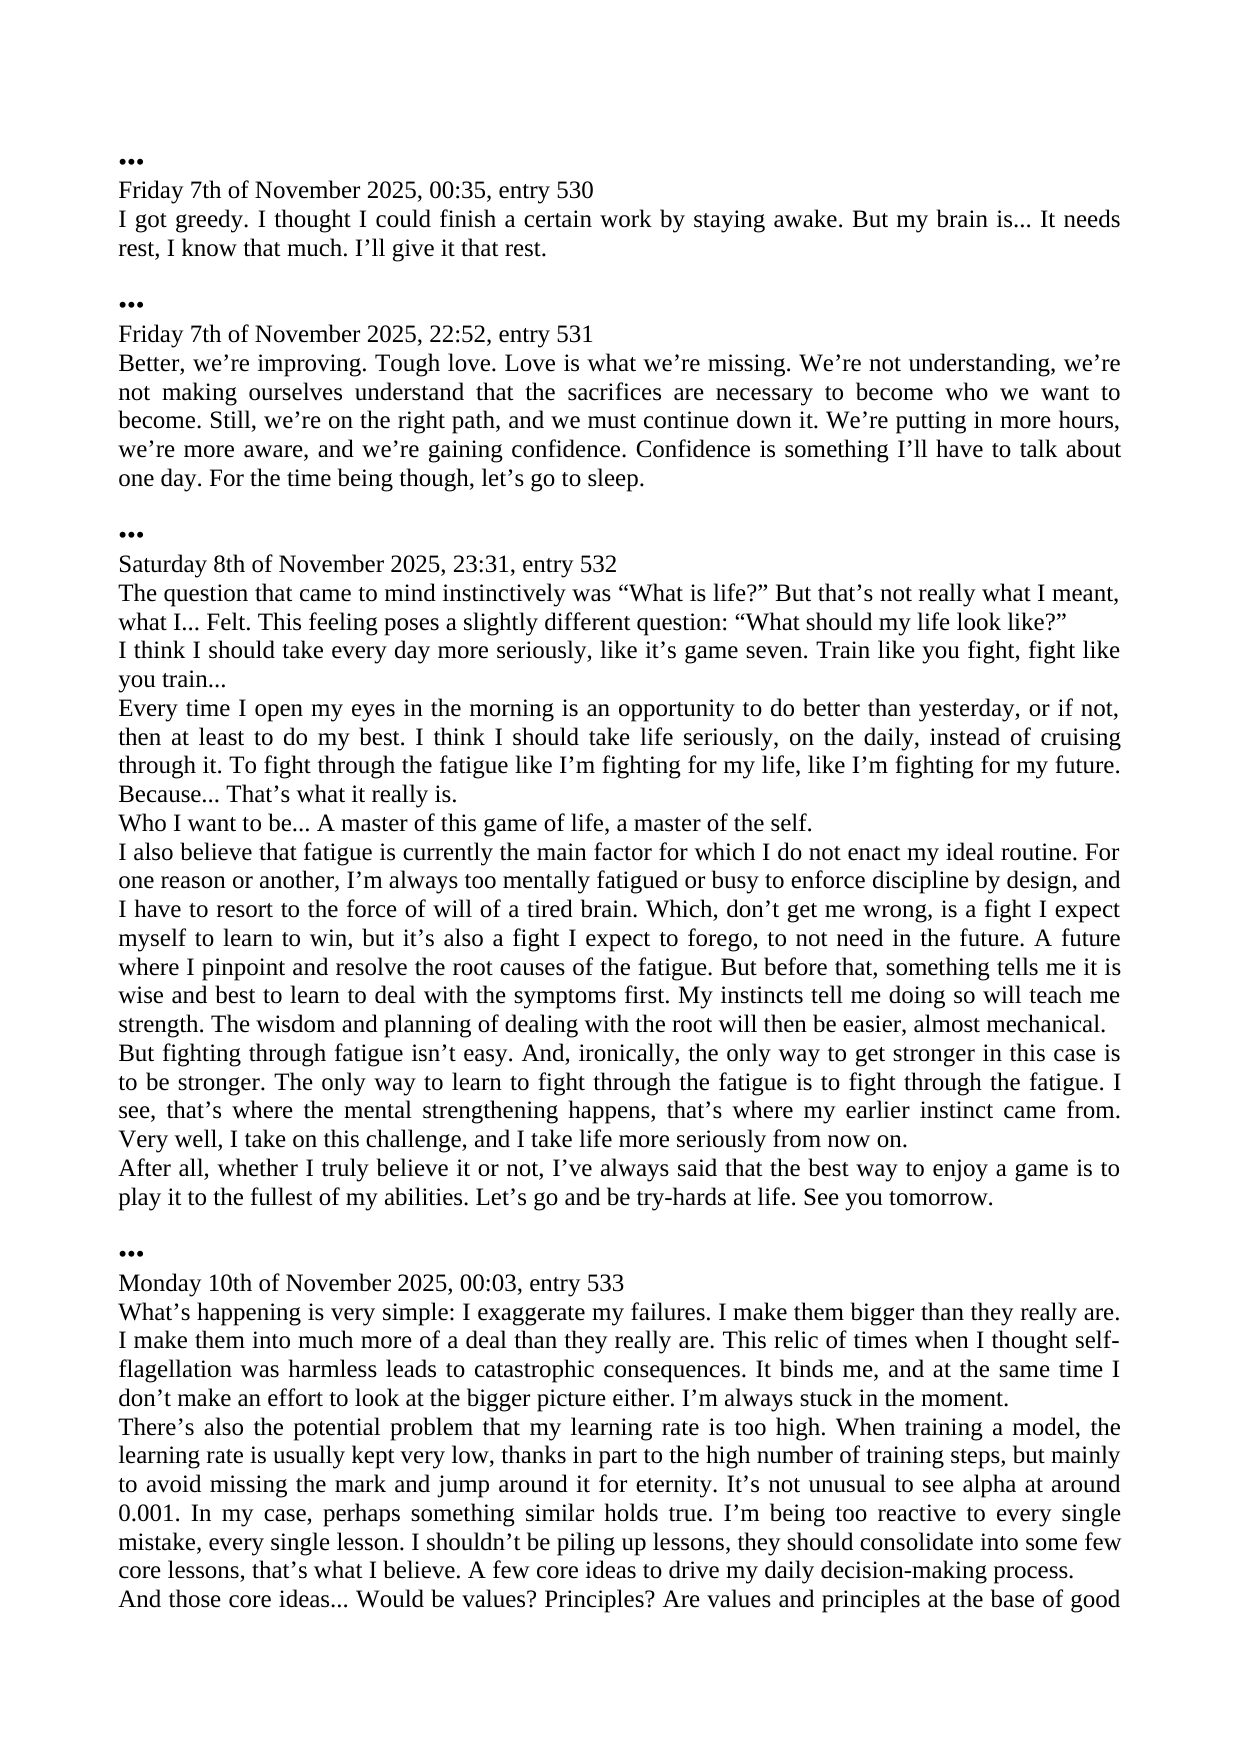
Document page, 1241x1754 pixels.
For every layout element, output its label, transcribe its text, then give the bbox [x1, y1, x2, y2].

text Saturday 8th of November 2025, 23:31, entry 532 [118, 549, 1122, 578]
text I think I should take every day more seriously, like it’s game seven. Train like you fight, fight like you train... [118, 636, 1122, 693]
text ••• [118, 521, 1122, 549]
text I got greedy. I thought I could finish a certain work by staying awake. But my brain is... It needs rest, I know that much. I’ll give it that rest. [118, 204, 1122, 262]
text There’s also the potential problem that my learning rate is too high. When training a model, the learning rate is usually kept very low, thanks in part to the high number of training steps, but mainly to avoid missing the mark and jump around it for eternity. It’s not unusual to see alpha at around 0.001. In my case, perhaps something similar holds true. I’m being too reactive to every single mistake, every single lesson. I shouldn’t be piling up lessons, they should consolidate into some few core lessons, that’s what I believe. A few core ideas to drive my daily decision-making process. [118, 1412, 1122, 1584]
text The question that came to mind instinctively was “What is life?” But that’s not really what I meant, what I... Felt. This feeling poses a slightly different question: “What should my life look like?” [118, 578, 1122, 636]
text Who I want to be... A master of this game of life, a master of the self. [118, 808, 1122, 837]
text ••• [118, 291, 1122, 319]
text Friday 7th of November 2025, 00:35, entry 530 [118, 176, 1122, 204]
text Friday 7th of November 2025, 22:52, entry 531 [118, 319, 1122, 348]
text After all, whether I truly believe it or not, I’ve always said that the best way to enjoy a game is to play it to the fullest of my abilities. Let’s go and be try-hards at life. See you tomorrow. [118, 1153, 1122, 1211]
text Better, we’re improving. Tough love. Love is what we’re missing. We’re not understanding, we’re not making ourselves understand that the sacrifices are necessary to become who we want to become. Still, we’re on the right path, and we must continue down it. We’re putting in more hours, we’re more aware, and we’re gaining confidence. Confidence is something I’ll have to talk about one day. For the time being though, let’s go to sleep. [118, 348, 1122, 492]
text ••• [118, 147, 1122, 176]
text What’s happening is very simple: I exaggerate my failures. I make them bigger than they really are. I make them into much more of a deal than they really are. This relic of times when I thought self-flagellation was harmless leads to catastrophic consequences. It binds me, and at the same time I don’t make an effort to look at the bigger picture either. I’m always stuck in the moment. [118, 1297, 1122, 1412]
text But fighting through fatigue isn’t easy. And, ironically, the only way to get stronger in this case is to be stronger. The only way to learn to fight through the fatigue is to fight through the fatigue. I see, that’s where the mental strengthening happens, that’s where my earlier instinct came from. Very well, I take on this challenge, and I take life more seriously from now on. [118, 1038, 1122, 1153]
text ••• [118, 1239, 1122, 1268]
text Every time I open my eyes in the morning is an opportunity to do better than yesterday, or if not, then at least to do my best. I think I should take life seriously, on the daily, instead of cruising through it. To fight through the fatigue like I’m fighting for my life, like I’m fighting for my future. Because... That’s what it really is. [118, 693, 1122, 808]
text And those core ideas... Would be values? Principles? Are values and principles at the base of good [118, 1584, 1122, 1613]
text I also believe that fatigue is currently the main factor for which I do not enact my ideal routine. For one reason or another, I’m always too mentally fatigued or busy to enforce discipline by design, and I have to resort to the force of will of a tired brain. Which, don’t get me wrong, is a fight I expect myself to learn to win, but it’s also a fight I expect to forego, to not need in the future. A future where I pinpoint and resolve the root causes of the fatigue. But before that, something tells me it is wise and best to learn to deal with the symptoms first. My instincts tell me doing so will teach me strength. The wisdom and planning of dealing with the root will then be easier, almost mechanical. [118, 837, 1122, 1038]
text Monday 10th of November 2025, 00:03, entry 533 [118, 1268, 1122, 1297]
